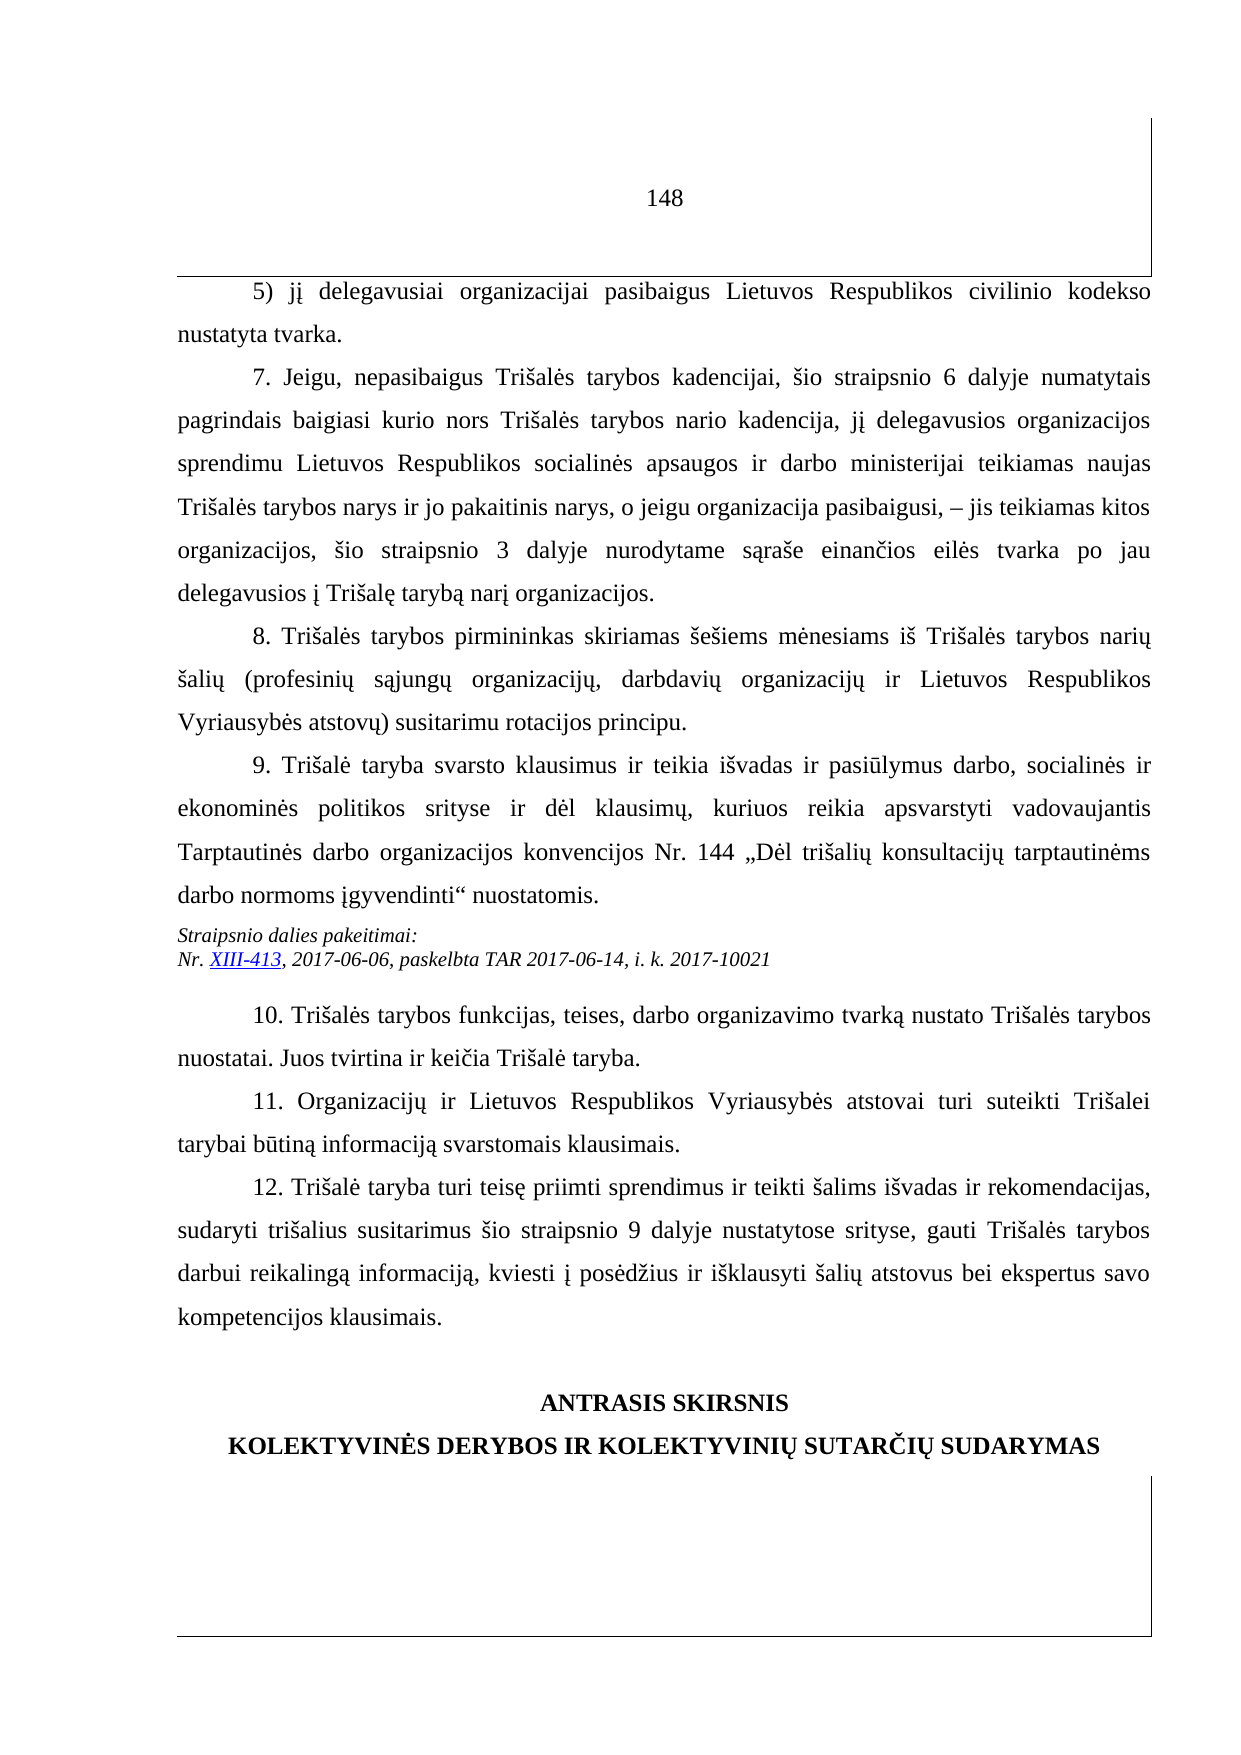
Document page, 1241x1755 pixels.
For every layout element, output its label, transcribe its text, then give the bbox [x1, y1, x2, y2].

text KOLEKTYVINĖS DERYBOS IR KOLEKTYVINIŲ SUTARČIŲ SUDARYMAS [177, 1431, 1152, 1460]
text 7. Jeigu, nepasibaigus Trišalės tarybos kadencijai, šio straipsnio 6 dalyje numatytais pagrindais baigiasi kurio nors Trišalės tarybos nario kadencija, jį delegavusios organizacijos sprendimu Lietuvos Respublikos socialinės apsaugos ir darbo ministerijai teikiamas naujas Trišalės tarybos narys ir jo pakaitinis narys, o jeigu organizacija pasibaigusi, – jis teikiamas kitos organizacijos, šio straipsnio 3 dalyje nurodytame sąraše einančios eilės tvarka po jau delegavusios į Trišalę tarybą narį organizacijos. [177, 362, 1152, 607]
text 5) jį delegavusiai organizacijai pasibaigus Lietuvos Respublikos civilinio kodekso nustatyta tvarka. [177, 276, 1152, 348]
text 10. Trišalės tarybos funkcijas, teises, darbo organizavimo tvarką nustato Trišalės tarybos nuostatai. Juos tvirtina ir keičia Trišalė taryba. [177, 1000, 1152, 1072]
text 11. Organizacijų ir Lietuvos Respublikos Vyriausybės atstovai turi suteikti Trišalei tarybai būtiną informaciją svarstomais klausimais. [177, 1086, 1152, 1158]
text 12. Trišalė taryba turi teisę priimti sprendimus ir teikti šalims išvadas ir rekomendacijas, sudaryti trišalius susitarimus šio straipsnio 9 dalyje nustatytose srityse, gauti Trišalės tarybos darbui reikalingą informaciją, kviesti į posėdžius ir išklausyti šalių atstovus bei ekspertus savo kompetencijos klausimais. [177, 1172, 1152, 1330]
text ANTRASIS SKIRSNIS [177, 1388, 1152, 1417]
text Nr. XIII-413, 2017-06-06, paskelbta TAR 2017-06-14, i. k. 2017-10021 [177, 947, 1152, 971]
text Straipsnio dalies pakeitimai: [177, 923, 1152, 947]
text 9. Trišalė taryba svarsto klausimus ir teikia išvadas ir pasiūlymus darbo, socialinės ir ekonominės politikos srityse ir dėl klausimų, kuriuos reikia apsvarstyti vadovaujantis Tarptautinės darbo organizacijos konvencijos Nr. 144 „Dėl trišalių konsultacijų tarptautinėms darbo normoms įgyvendinti“ nuostatomis. [177, 750, 1152, 908]
text 8. Trišalės tarybos pirmininkas skiriamas šešiems mėnesiams iš Trišalės tarybos narių šalių (profesinių sąjungų organizacijų, darbdavių organizacijų ir Lietuvos Respublikos Vyriausybės atstovų) susitarimu rotacijos principu. [177, 621, 1152, 736]
